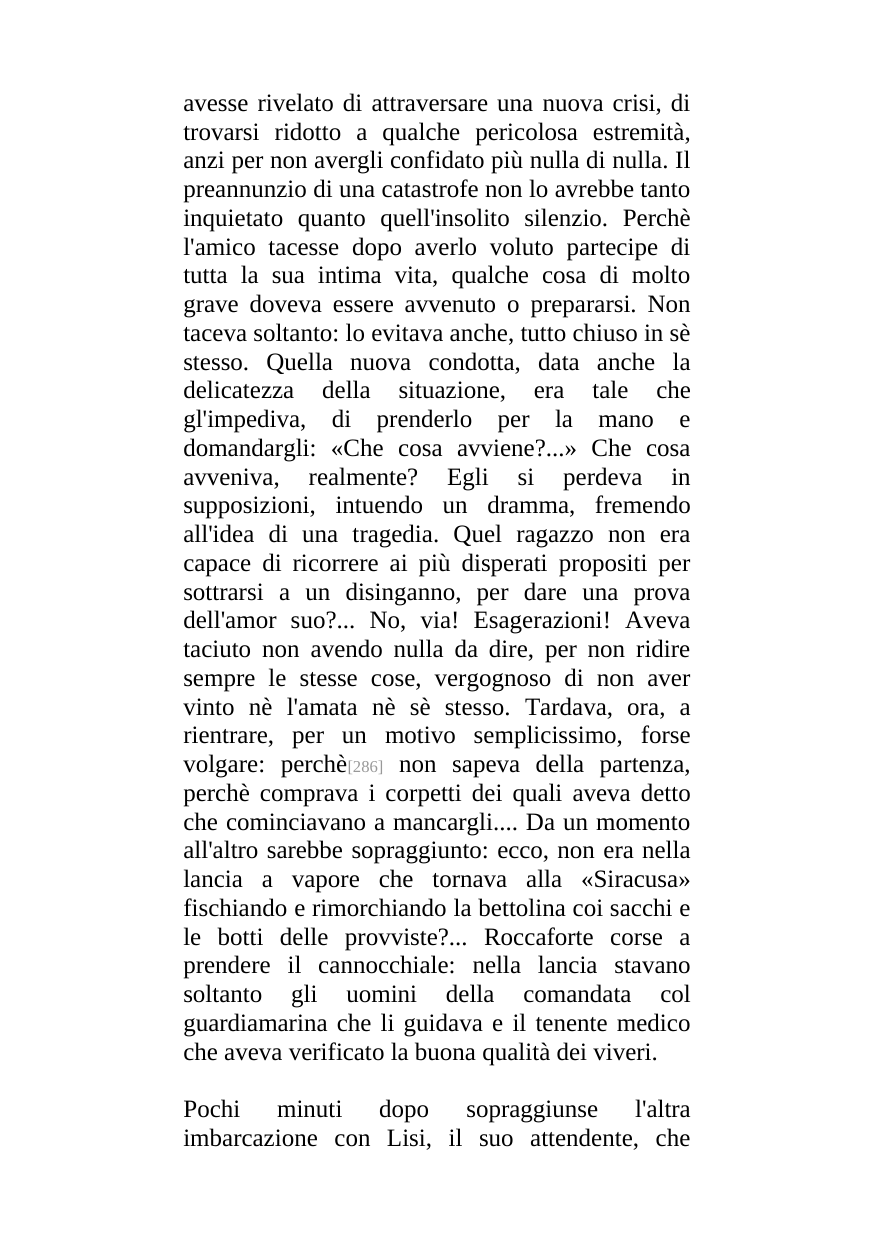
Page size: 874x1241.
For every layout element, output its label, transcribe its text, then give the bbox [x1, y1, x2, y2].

text Pochi minuti dopo sopraggiunse l'altra imbarcazione con Lisi, il suo attendente, che [183, 1094, 691, 1152]
text avesse rivelato di attraversare una nuova crisi, di trovarsi ridotto a qualche pericolosa estremità, anzi per non avergli confidato più nulla di nulla. Il preannunzio di una catastrofe non lo avrebbe tanto inquietato quanto quell'insolito silenzio. Perchè l'amico tacesse dopo averlo voluto partecipe di tutta la sua intima vita, qualche cosa di molto grave doveva essere avvenuto o prepararsi. Non taceva soltanto: lo evitava anche, tutto chiuso in sè stesso. Quella nuova condotta, data anche la delicatezza della situazione, era tale che gl'impediva, di prenderlo per la mano e domandargli: «Che cosa avviene?...» Che cosa avveniva, realmente? Egli si perdeva in supposizioni, intuendo un dramma, fremendo all'idea di una tragedia. Quel ragazzo non era capace di ricorrere ai più disperati propositi per sottrarsi a un disinganno, per dare una prova dell'amor suo?... No, via! Esagerazioni! Aveva taciuto non avendo nulla da dire, per non ridire sempre le stesse cose, vergognoso di non aver vinto nè l'amata nè sè stesso. Tardava, ora, a rientrare, per un motivo semplicissimo, forse volgare: perchè[286] non sapeva della partenza, perchè comprava i corpetti dei quali aveva detto che cominciavano a mancargli.... Da un momento all'altro sarebbe sopraggiunto: ecco, non era nella lancia a vapore che tornava alla «Siracusa» fischiando e rimorchiando la bettolina coi sacchi e le botti delle provviste?... Roccaforte corse a prendere il cannocchiale: nella lancia stavano soltanto gli uomini della comandata col guardiamarina che li guidava e il tenente medico che aveva verificato la buona qualità dei viveri. [183, 88, 691, 1065]
